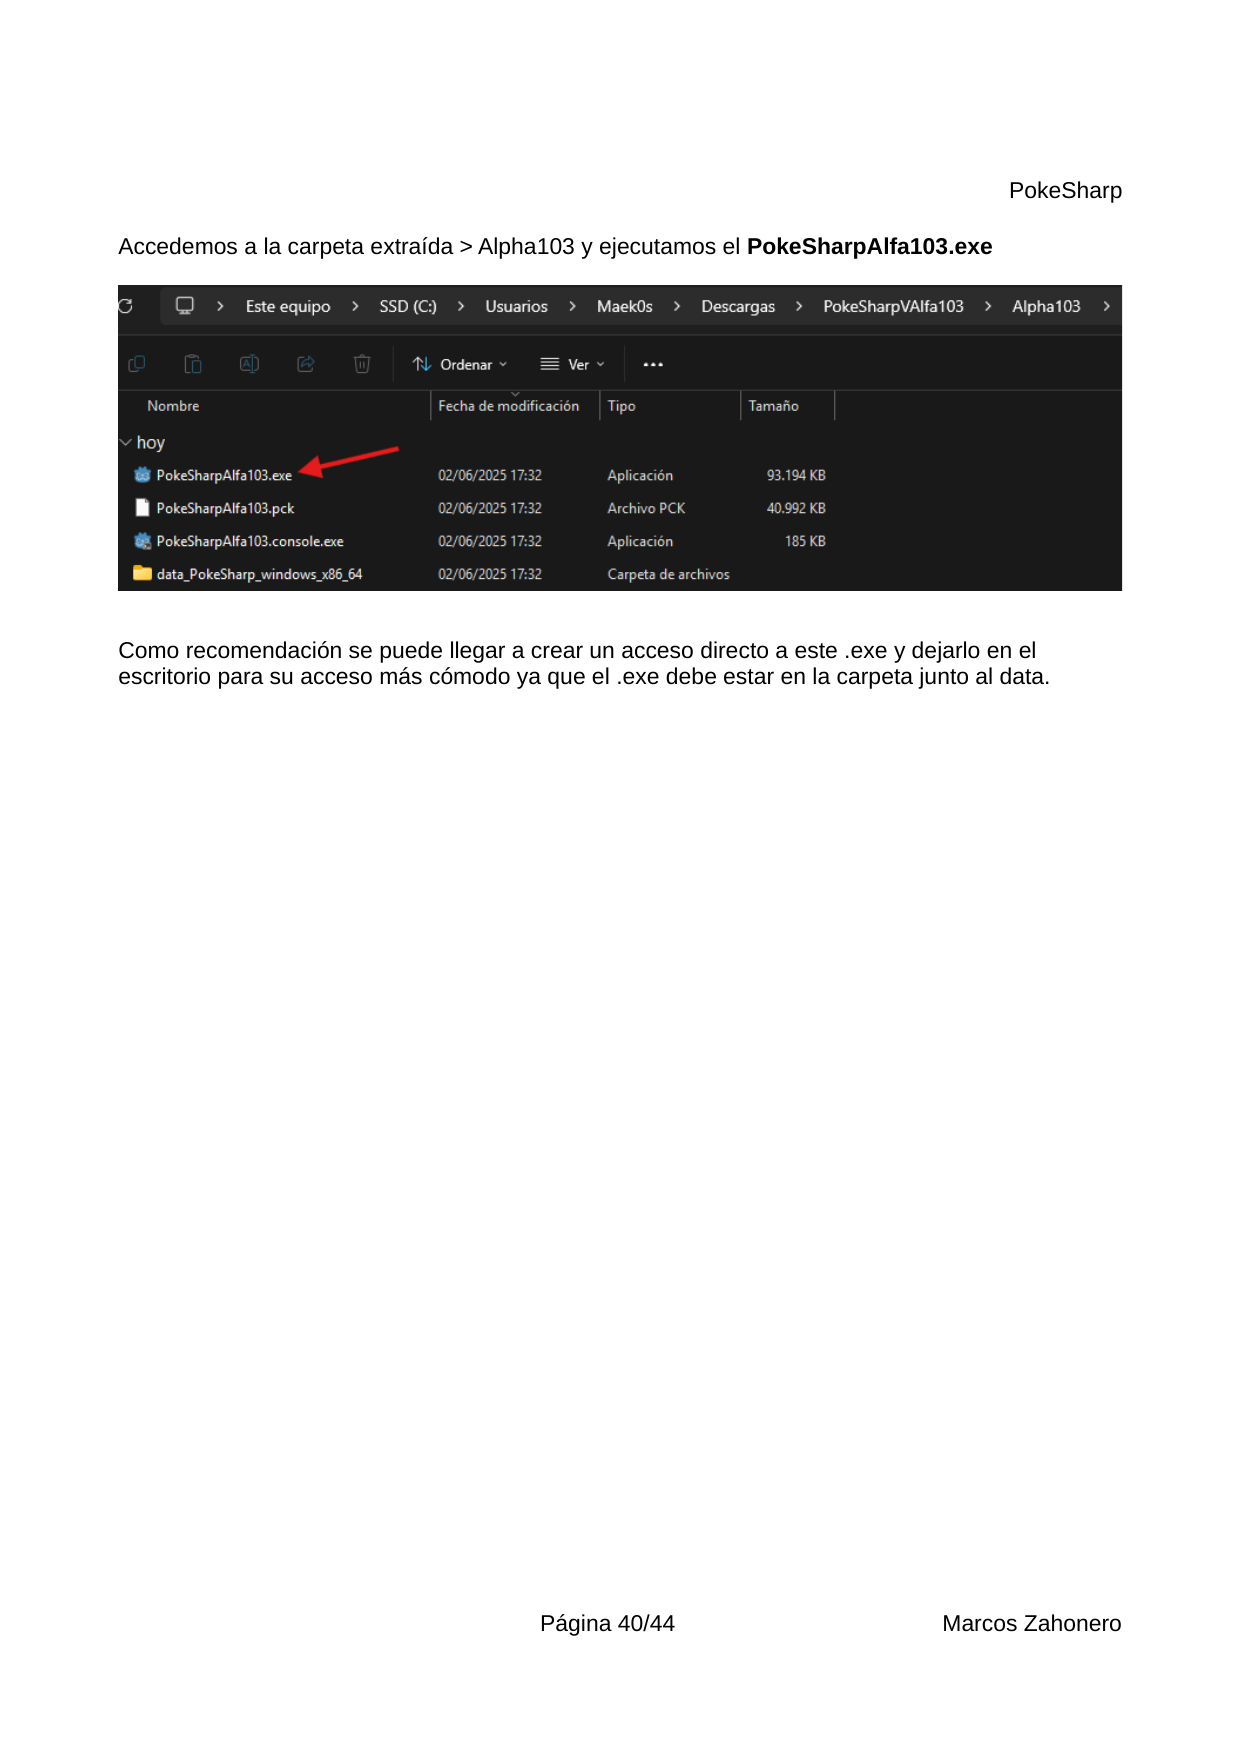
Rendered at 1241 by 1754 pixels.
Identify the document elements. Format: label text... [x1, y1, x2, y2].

text Accedemos a la carpeta extraída > Alpha103 y ejecutamos el PokeSharpAlfa103.exe [118, 233, 1122, 259]
picture [118, 285, 1123, 591]
text Como recomendación se puede llegar a crear un acceso directo a este .exe y dejarlo en el escritorio para su acceso más cómodo ya que el .exe debe estar en la carpeta junto al data. [118, 637, 1122, 689]
